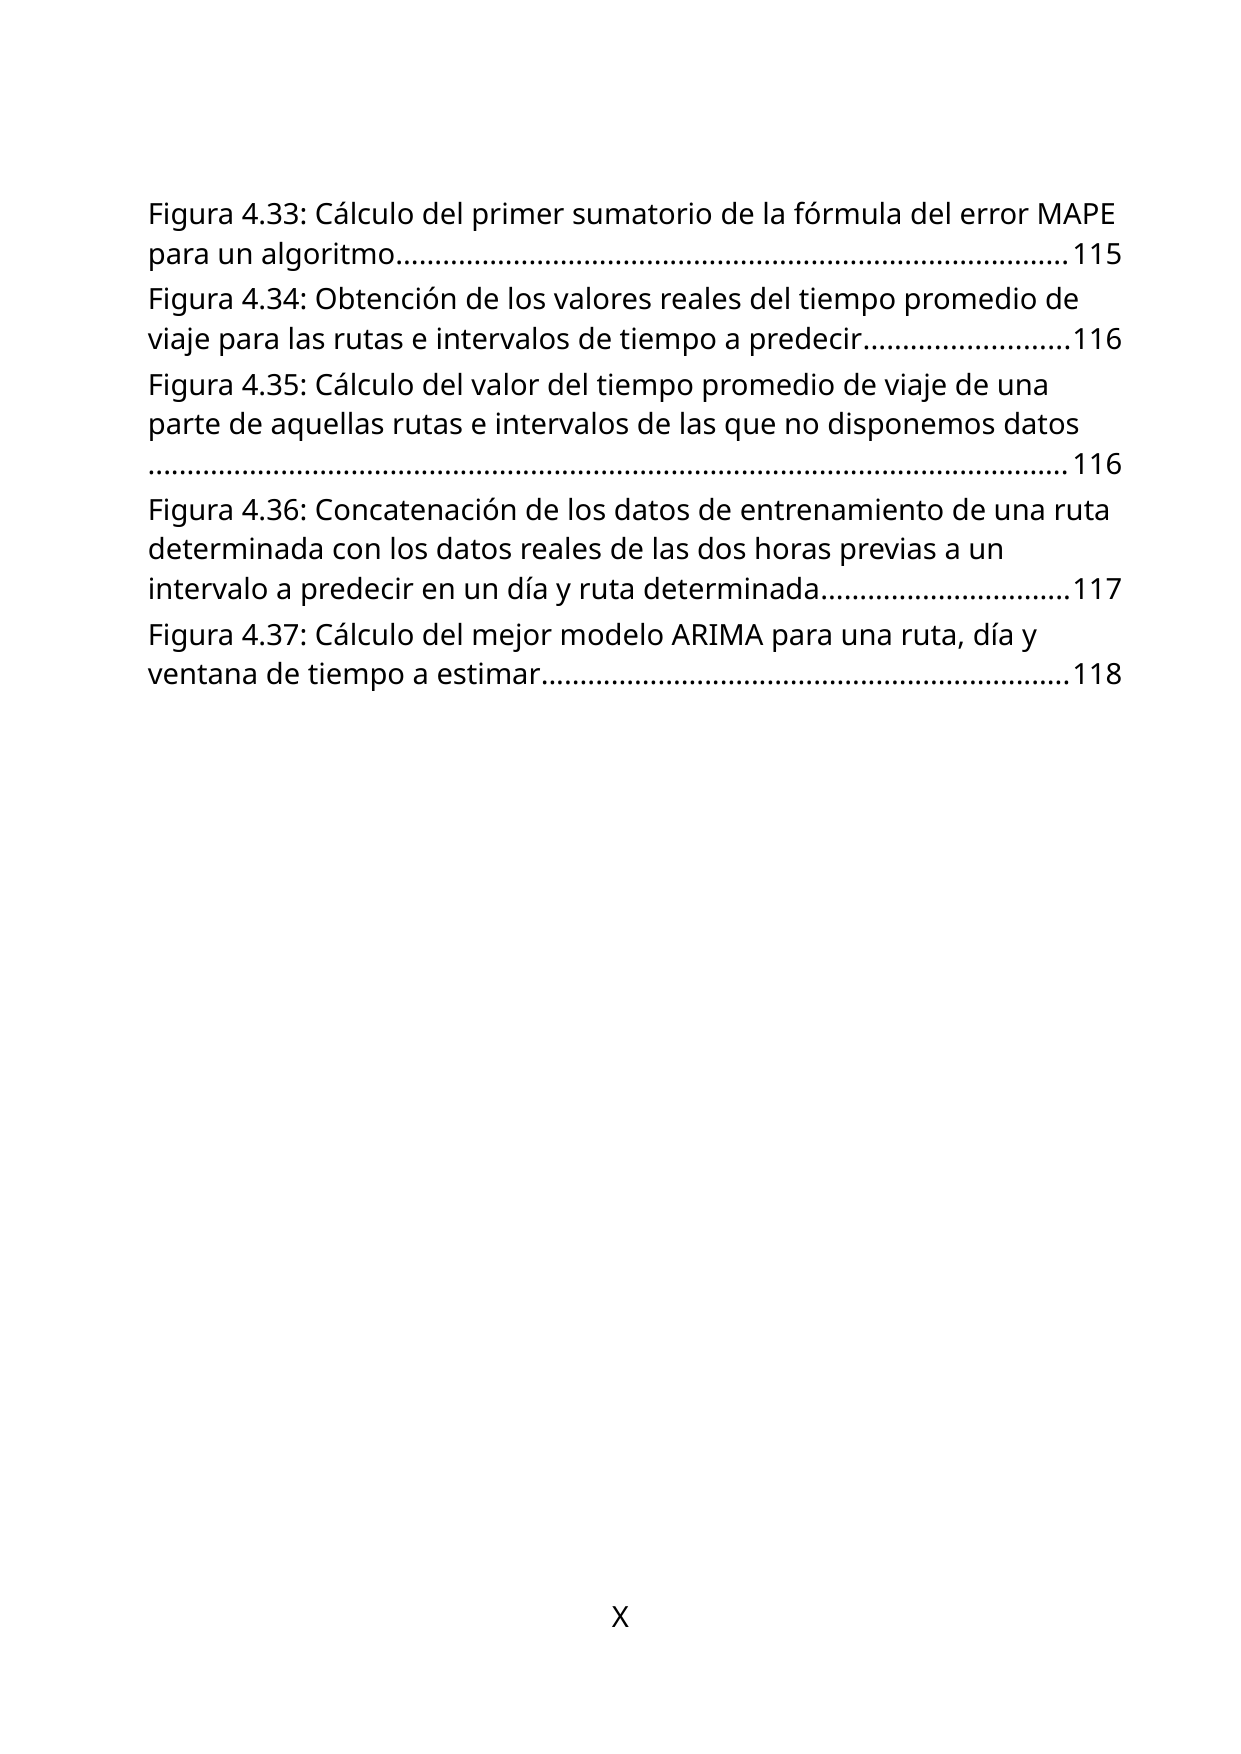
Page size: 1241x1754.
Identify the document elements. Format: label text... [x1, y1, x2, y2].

text Figura 4.33: Cálculo del primer sumatorio de la fórmula del error MAPE para un algoritmo 115 [148, 193, 1122, 273]
text Figura 4.36: Concatenación de los datos de entrenamiento de una ruta determinada con los datos reales de las dos horas previas a un intervalo a predecir en un día y ruta determinada 117 [148, 489, 1122, 608]
text Figura 4.37: Cálculo del mejor modelo ARIMA para una ruta, día y ventana de tiempo a estimar 118 [148, 614, 1122, 693]
text Figura 4.35: Cálculo del valor del tiempo promedio de viaje de una parte de aquellas rutas e intervalos de las que no disponemos datos 116 [148, 364, 1122, 483]
text Figura 4.34: Obtención de los valores reales del tiempo promedio de viaje para las rutas e intervalos de tiempo a predecir 116 [148, 278, 1122, 358]
